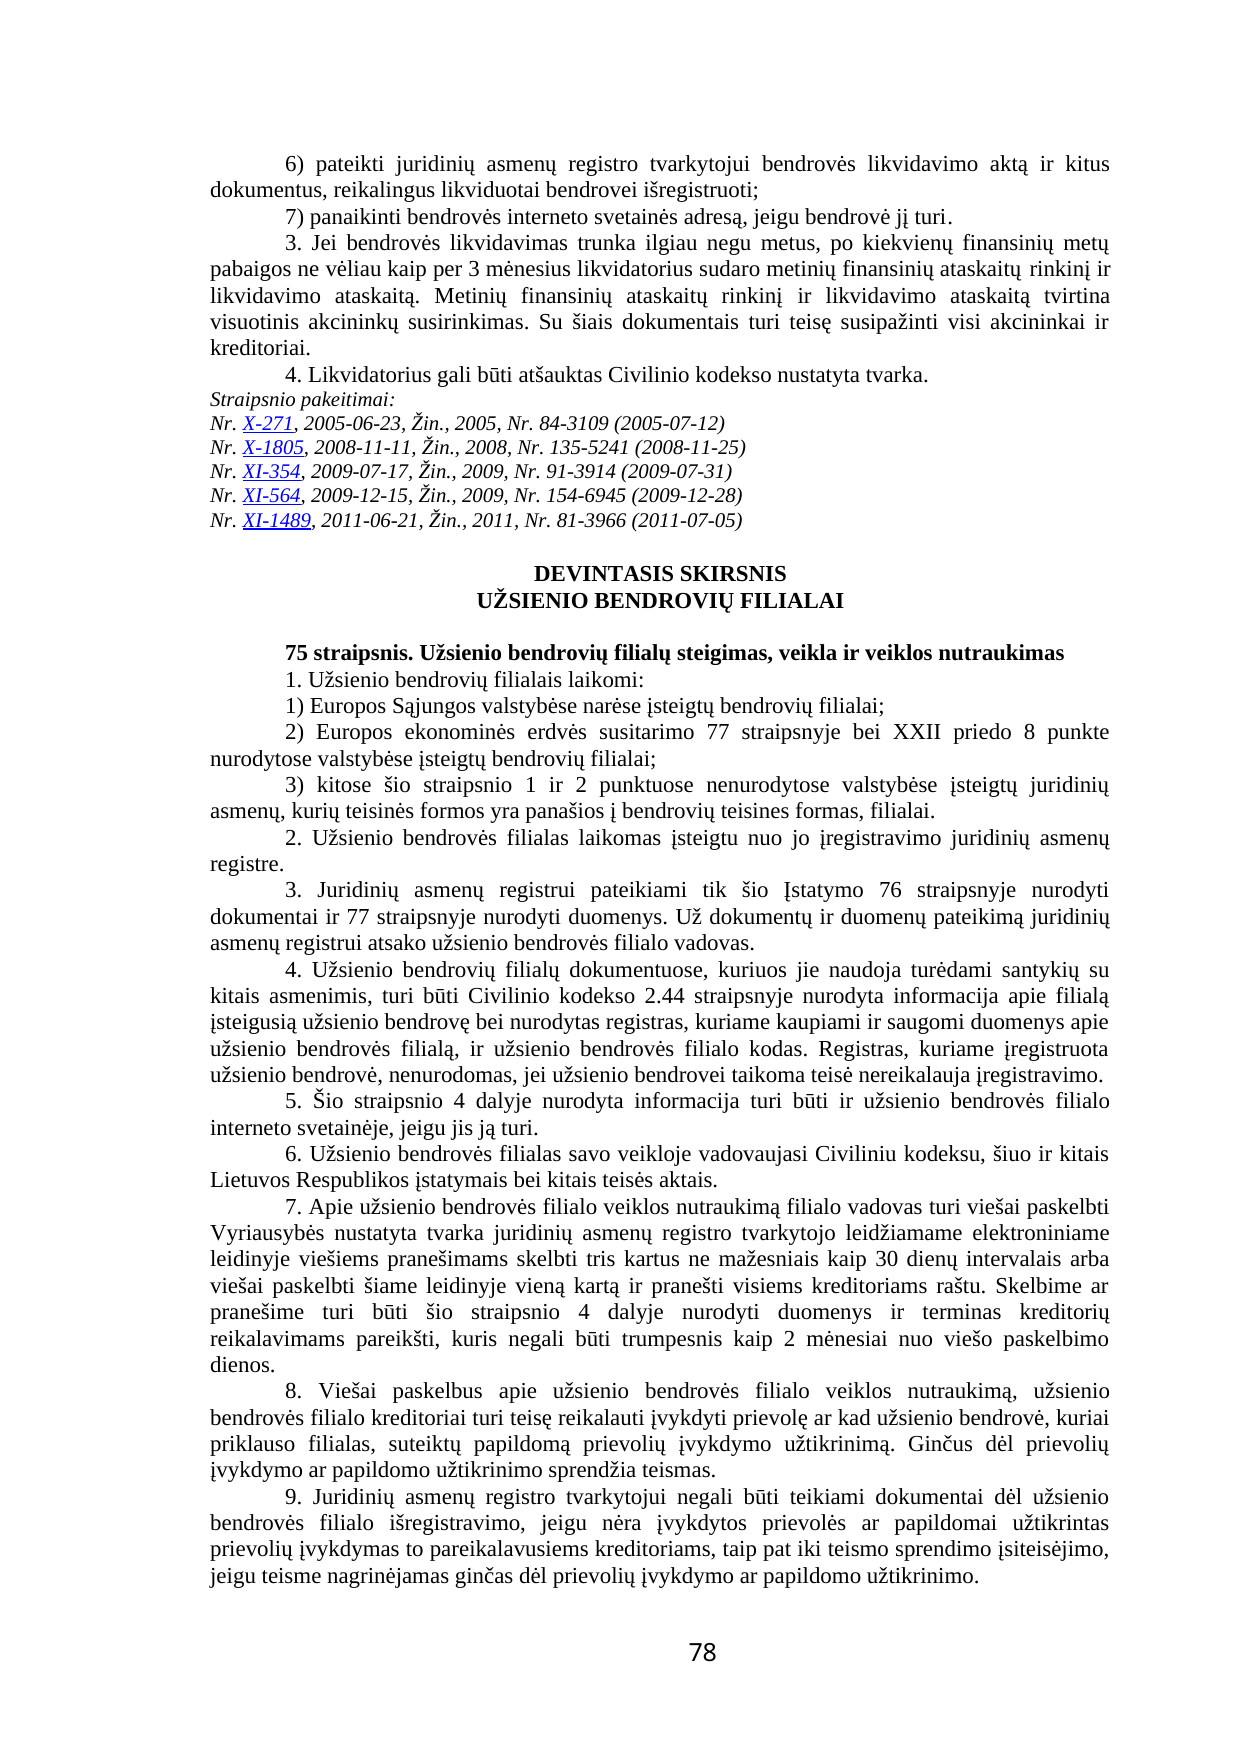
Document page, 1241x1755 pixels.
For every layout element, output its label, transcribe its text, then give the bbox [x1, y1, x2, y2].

text Nr. X-1805, 2008-11-11, Žin., 2008, Nr. 135-5241 (2008-11-25) [210, 435, 1120, 459]
text 5. Šio straipsnio 4 dalyje nurodyta informacija turi būti ir užsienio bendrovės filialo interneto svetainėje, jeigu jis ją turi. [210, 1087, 1111, 1140]
text Nr. XI-564, 2009-12-15, Žin., 2009, Nr. 154-6945 (2009-12-28) [210, 483, 1120, 507]
text UŽSIENIO BENDROVIŲ FILIALAI [210, 587, 1111, 613]
text Nr. XI-354, 2009-07-17, Žin., 2009, Nr. 91-3914 (2009-07-31) [210, 459, 1120, 483]
text 8. Viešai paskelbus apie užsienio bendrovės filialo veiklos nutraukimą, užsienio bendrovės filialo kreditoriai turi teisę reikalauti įvykdyti prievolę ar kad užsienio bendrovė, kuriai priklauso filialas, suteiktų papildomą prievolių įvykdymo užtikrinimą. Ginčus dėl prievolių įvykdymo ar papildomo užtikrinimo sprendžia teismas. [210, 1377, 1111, 1483]
text 7) panaikinti bendrovės interneto svetainės adresą, jeigu bendrovė jį turi. [210, 203, 1111, 229]
text 1. Užsienio bendrovių filialais laikomi: [210, 666, 1111, 692]
text Nr. XI-1489, 2011-06-21, Žin., 2011, Nr. 81-3966 (2011-07-05) [210, 507, 1120, 532]
text 1) Europos Sąjungos valstybėse narėse įsteigtų bendrovių filialai; [210, 692, 1111, 718]
subtitle Devintasis skirsnis [210, 560, 1111, 587]
text 3. Jei bendrovės likvidavimas trunka ilgiau negu metus, po kiekvienų finansinių metų pabaigos ne vėliau kaip per 3 mėnesius likvidatorius sudaro metinių finansinių ataskaitų rinkinį ir likvidavimo ataskaitą. Metinių finansinių ataskaitų rinkinį ir likvidavimo ataskaitą tvirtina visuotinis akcininkų susirinkimas. Su šiais dokumentais turi teisę susipažinti visi akcininkai ir kreditoriai. [210, 229, 1111, 361]
text 6) pateikti juridinių asmenų registro tvarkytojui bendrovės likvidavimo aktą ir kitus dokumentus, reikalingus likviduotai bendrovei išregistruoti; [210, 150, 1111, 203]
text Nr. X-271, 2005-06-23, Žin., 2005, Nr. 84-3109 (2005-07-12) [210, 411, 1111, 435]
text 75 straipsnis. Užsienio bendrovių filialų steigimas, veikla ir veiklos nutraukimas [285, 639, 1111, 666]
text 3. Juridinių asmenų registrui pateikiami tik šio Įstatymo 76 straipsnyje nurodyti dokumentai ir 77 straipsnyje nurodyti duomenys. Už dokumentų ir duomenų pateikimą juridinių asmenų registrui atsako užsienio bendrovės filialo vadovas. [210, 877, 1111, 956]
text 9. Juridinių asmenų registro tvarkytojui negali būti teikiami dokumentai dėl užsienio bendrovės filialo išregistravimo, jeigu nėra įvykdytos prievolės ar papildomai užtikrintas prievolių įvykdymas to pareikalavusiems kreditoriams, taip pat iki teismo sprendimo įsiteisėjimo, jeigu teisme nagrinėjamas ginčas dėl prievolių įvykdymo ar papildomo užtikrinimo. [210, 1483, 1111, 1588]
text 6. Užsienio bendrovės filialas savo veikloje vadovaujasi Civiliniu kodeksu, šiuo ir kitais Lietuvos Respublikos įstatymais bei kitais teisės aktais. [210, 1140, 1111, 1193]
text 4. Užsienio bendrovių filialų dokumentuose, kuriuos jie naudoja turėdami santykių su kitais asmenimis, turi būti Civilinio kodekso 2.44 straipsnyje nurodyta informacija apie filialą įsteigusią užsienio bendrovę bei nurodytas registras, kuriame kaupiami ir saugomi duomenys apie užsienio bendrovės filialą, ir užsienio bendrovės filialo kodas. Registras, kuriame įregistruota užsienio bendrovė, nenurodomas, jei užsienio bendrovei taikoma teisė nereikalauja įregistravimo. [210, 956, 1111, 1087]
text 2) Europos ekonominės erdvės susitarimo 77 straipsnyje bei XXII priedo 8 punkte nurodytose valstybėse įsteigtų bendrovių filialai; [210, 718, 1111, 771]
text 4. Likvidatorius gali būti atšauktas Civilinio kodekso nustatyta tvarka. [210, 361, 1111, 387]
text 7. Apie užsienio bendrovės filialo veiklos nutraukimą filialo vadovas turi viešai paskelbti Vyriausybės nustatyta tvarka juridinių asmenų registro tvarkytojo leidžiamame elektroniniame leidinyje viešiems pranešimams skelbti tris kartus ne mažesniais kaip 30 dienų intervalais arba viešai paskelbti šiame leidinyje vieną kartą ir pranešti visiems kreditoriams raštu. Skelbime ar pranešime turi būti šio straipsnio 4 dalyje nurodyti duomenys ir terminas kreditorių reikalavimams pareikšti, kuris negali būti trumpesnis kaip 2 mėnesiai nuo viešo paskelbimo dienos. [210, 1193, 1111, 1377]
text 3) kitose šio straipsnio 1 ir 2 punktuose nenurodytose valstybėse įsteigtų juridinių asmenų, kurių teisinės formos yra panašios į bendrovių teisines formas, filialai. [210, 771, 1111, 824]
text Straipsnio pakeitimai: [210, 387, 1111, 411]
text 2. Užsienio bendrovės filialas laikomas įsteigtu nuo jo įregistravimo juridinių asmenų registre. [210, 824, 1111, 877]
